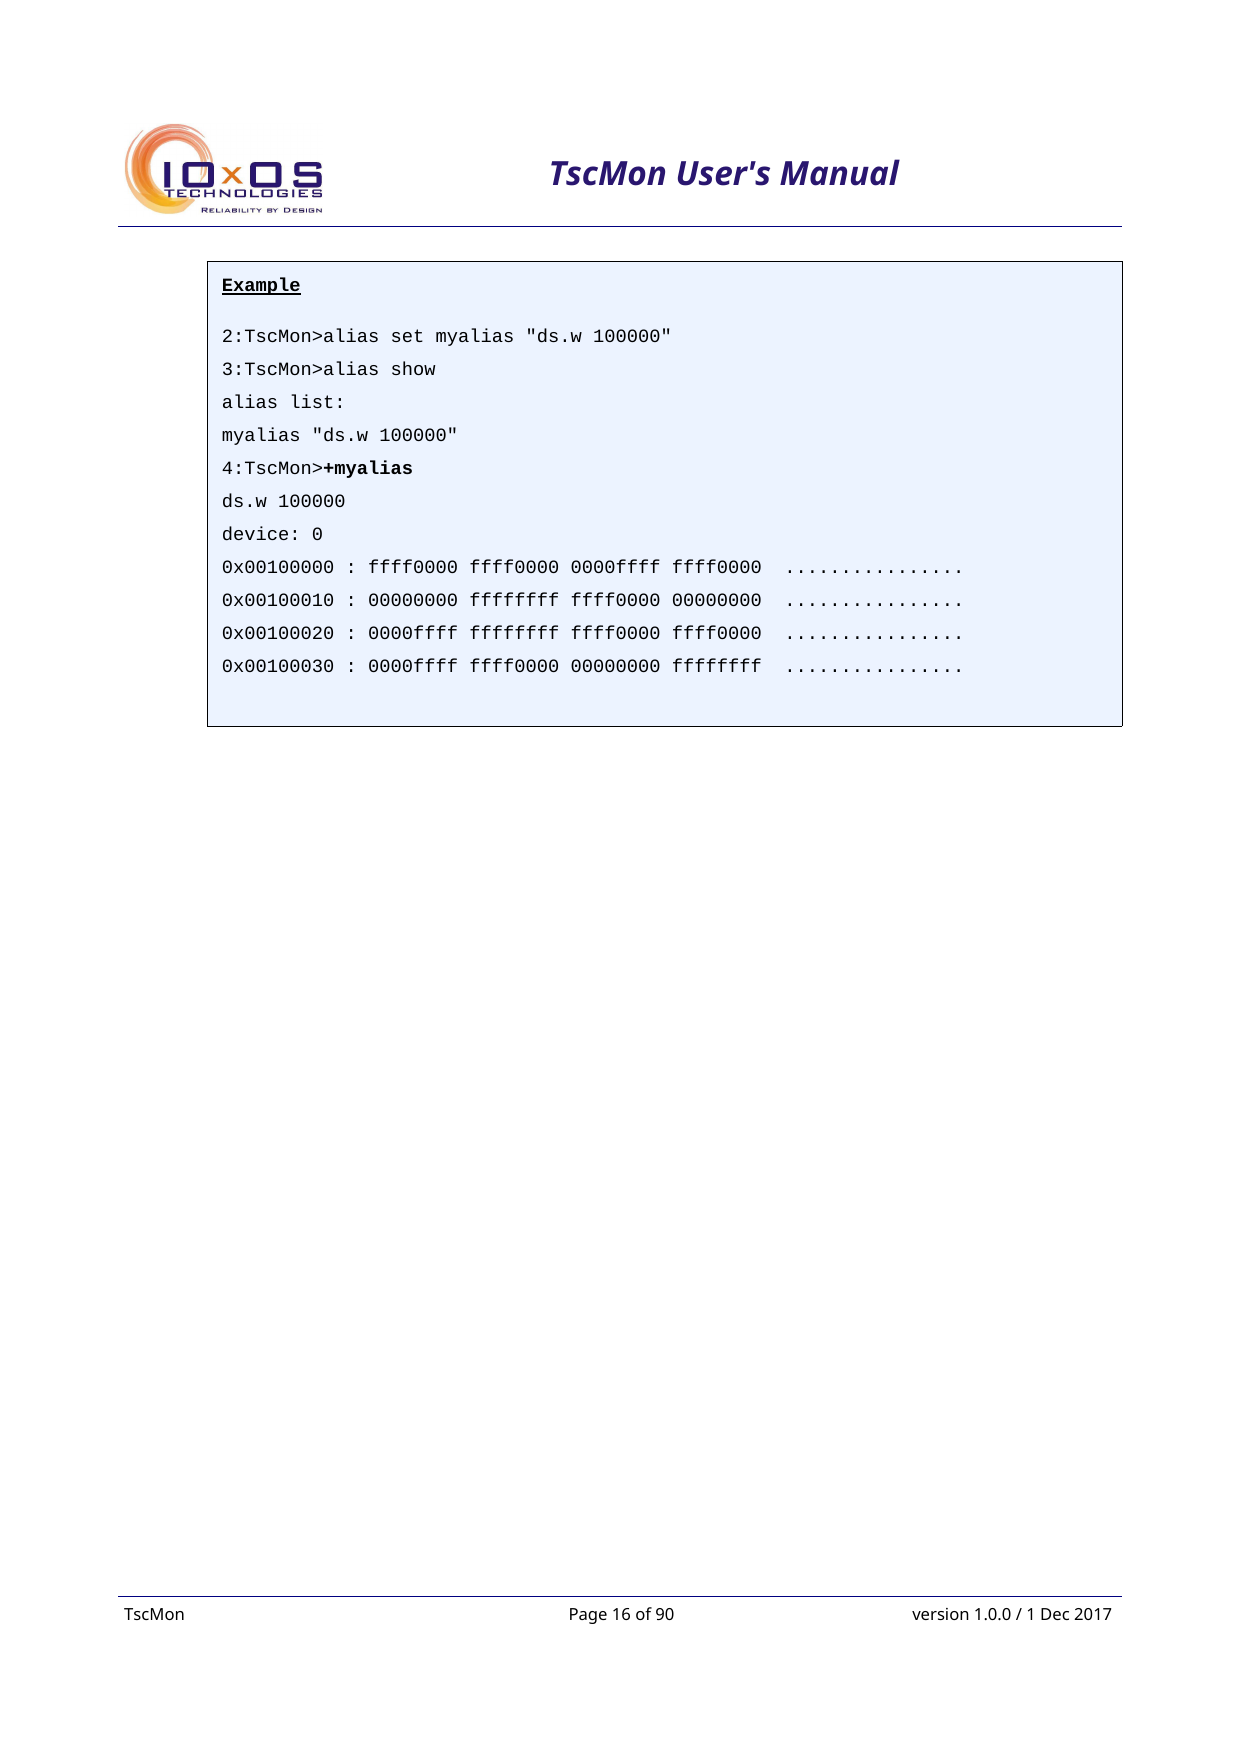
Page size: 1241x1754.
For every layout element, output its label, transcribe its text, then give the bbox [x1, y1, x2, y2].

text device: 0 [208, 510, 1122, 543]
text 0x00100030 : 0000ffff ffff0000 00000000 ffffffff ................ [208, 642, 1122, 675]
text Example [208, 262, 1122, 312]
text 3:TscMon>alias show [208, 345, 1122, 378]
text 2:TscMon>alias set myalias "ds.w 100000" [208, 312, 1122, 345]
text ds.w 100000 [208, 477, 1122, 510]
text 4:TscMon>+myalias [208, 444, 1122, 477]
text myalias "ds.w 100000" [208, 411, 1122, 444]
picture [123, 123, 323, 217]
text 0x00100020 : 0000ffff ffffffff ffff0000 ffff0000 ................ [208, 609, 1122, 642]
text 0x00100000 : ffff0000 ffff0000 0000ffff ffff0000 ................ [208, 543, 1122, 576]
text alias list: [208, 378, 1122, 411]
text 0x00100010 : 00000000 ffffffff ffff0000 00000000 ................ [208, 576, 1122, 609]
